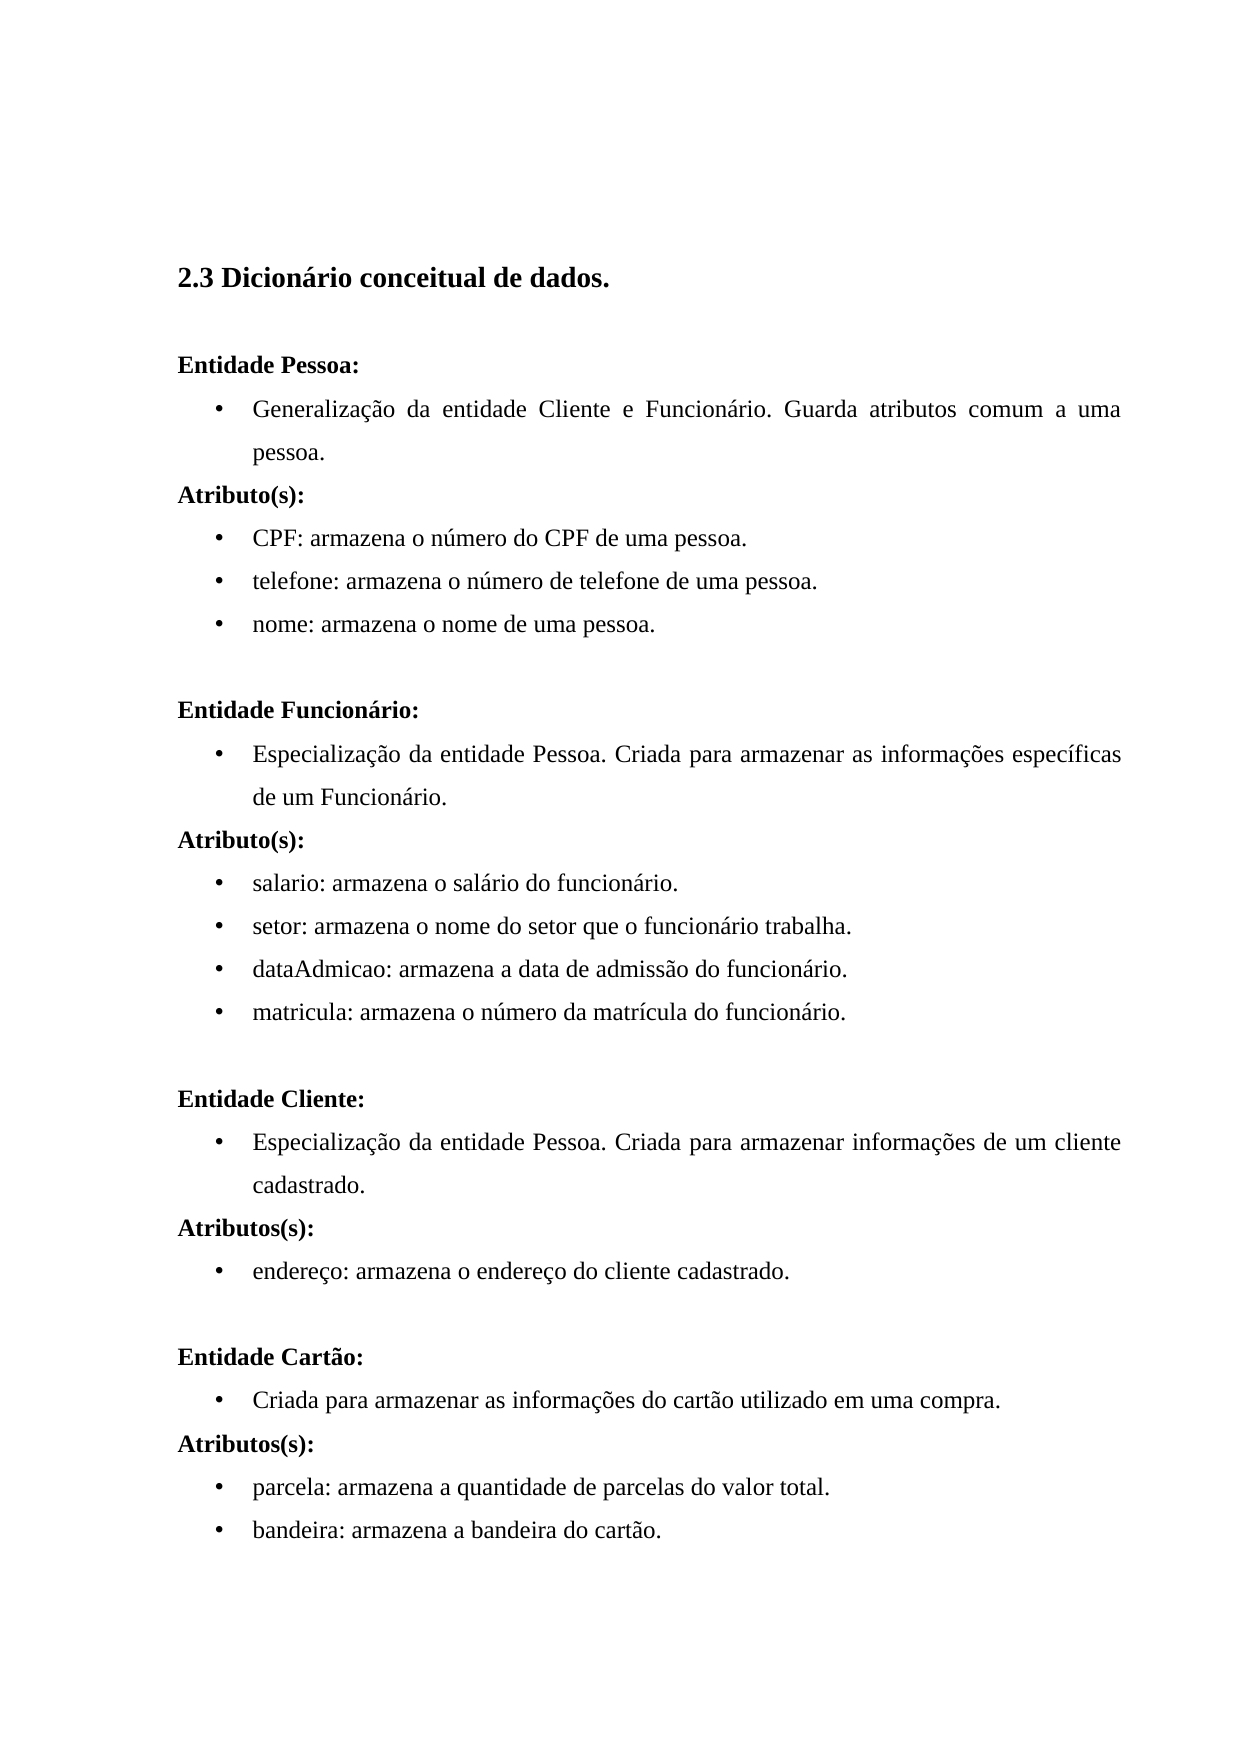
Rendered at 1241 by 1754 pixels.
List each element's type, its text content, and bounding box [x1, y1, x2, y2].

text Entidade Pessoa: [177, 351, 1122, 379]
text Entidade Cliente: [177, 1084, 1122, 1112]
list CPF: armazena o número do CPF de uma pessoa. [215, 523, 1122, 552]
list bandeira: armazena a bandeira do cartão. [215, 1515, 1122, 1544]
list salario: armazena o salário do funcionário. [215, 868, 1122, 897]
text Atributos(s): [177, 1429, 1122, 1457]
list Criada para armazenar as informações do cartão utilizado em uma compra. [215, 1386, 1122, 1414]
list matricula: armazena o número da matrícula do funcionário. [215, 997, 1122, 1026]
subtitle 2.3 Dicionário conceitual de dados. [177, 256, 1122, 295]
text Atributo(s): [177, 825, 1122, 854]
list endereço: armazena o endereço do cliente cadastrado. [215, 1256, 1122, 1285]
list Especialização da entidade Pessoa. Criada para armazenar as informações específicas de um Funcionário. [215, 739, 1122, 811]
text Atributos(s): [177, 1213, 1122, 1242]
text Entidade Cartão: [177, 1342, 1122, 1371]
list parcela: armazena a quantidade de parcelas do valor total. [215, 1472, 1122, 1501]
text Atributo(s): [177, 480, 1122, 509]
list dataAdmicao: armazena a data de admissão do funcionário. [215, 954, 1122, 983]
list telefone: armazena o número de telefone de uma pessoa. [215, 566, 1122, 595]
list Especialização da entidade Pessoa. Criada para armazenar informações de um cliente cadastrado. [215, 1127, 1122, 1199]
list Generalização da entidade Cliente e Funcionário. Guarda atributos comum a uma pessoa. [215, 394, 1122, 466]
text Entidade Funcionário: [177, 696, 1122, 724]
list nome: armazena o nome de uma pessoa. [215, 609, 1122, 638]
list setor: armazena o nome do setor que o funcionário trabalha. [215, 911, 1122, 940]
